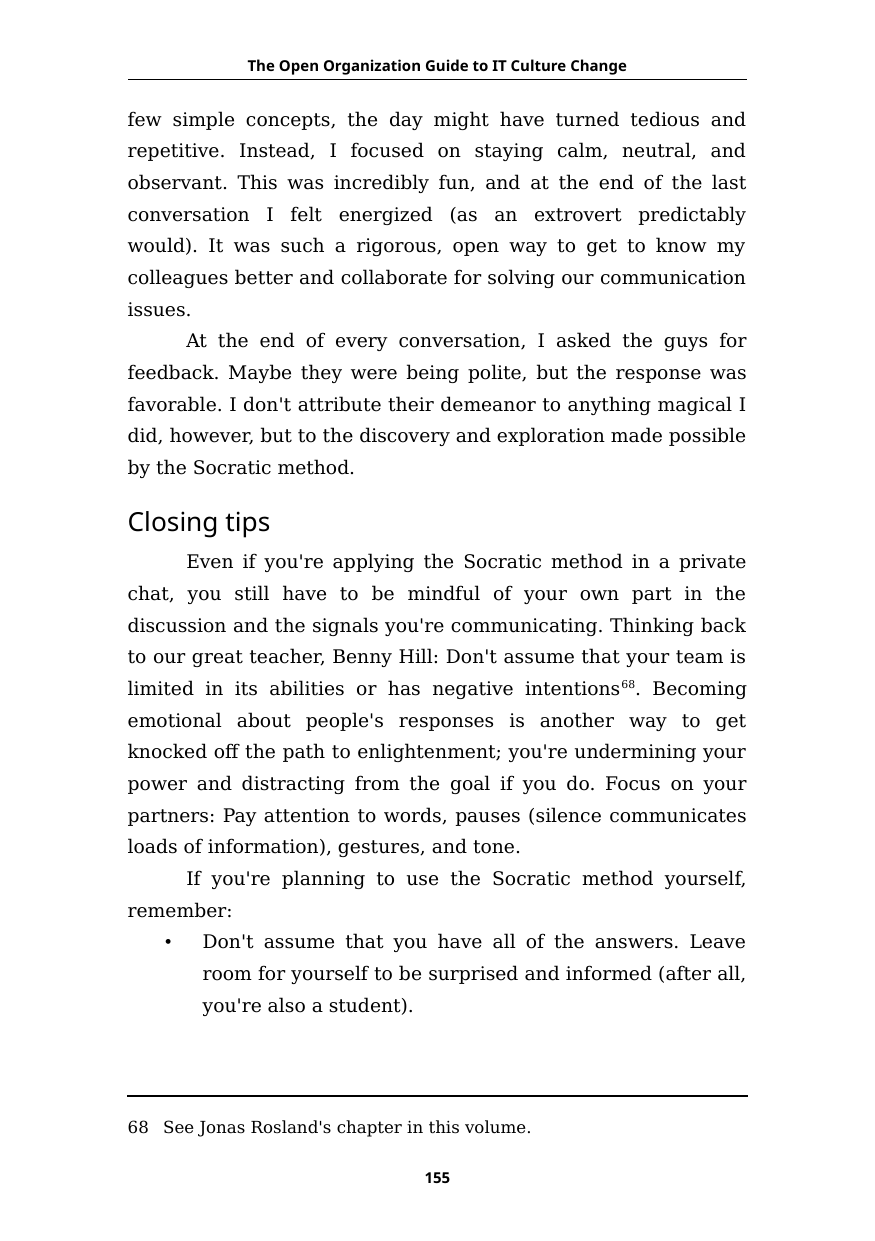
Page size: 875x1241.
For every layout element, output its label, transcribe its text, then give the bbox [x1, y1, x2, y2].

text Even if you're applying the Socratic method in a private chat, you still have to be mindful of your own part in the discussion and the signals you're communicating. Thinking back to our great teacher, Benny Hill: Don't assume that your team is limited in its abilities or has negative intentions. Becoming emotional about people's responses is another way to get knocked off the path to enlightenment; you're undermining your power and distracting from the goal if you do. Focus on your partners: Pay attention to words, pauses (silence communicates loads of information), gestures, and tone. [127, 552, 747, 858]
list Don't assume that you have all of the answers. Leave room for yourself to be surprised and informed (after all, you're also a student). [165, 932, 747, 1017]
text If you're planning to use the Socratic method yourself, remember: [127, 868, 747, 922]
subtitle Closing tips [127, 503, 747, 539]
text At the end of every conversation, I asked the guys for feedback. Maybe they were being polite, but the response was favorable. I don't attribute their demeanor to anything magical I did, however, but to the discovery and exploration made possible by the Socratic method. [127, 330, 747, 479]
text few simple concepts, the day might have turned tedious and repetitive. Instead, I focused on staying calm, neutral, and observant. This was incredibly fun, and at the end of the last conversation I felt energized (as an extrovert predictably would). It was such a rigorous, open way to get to know my colleagues better and collaborate for solving our communication issues. [127, 109, 747, 321]
text See Jonas Rosland's chapter in this volume. [127, 1118, 747, 1138]
